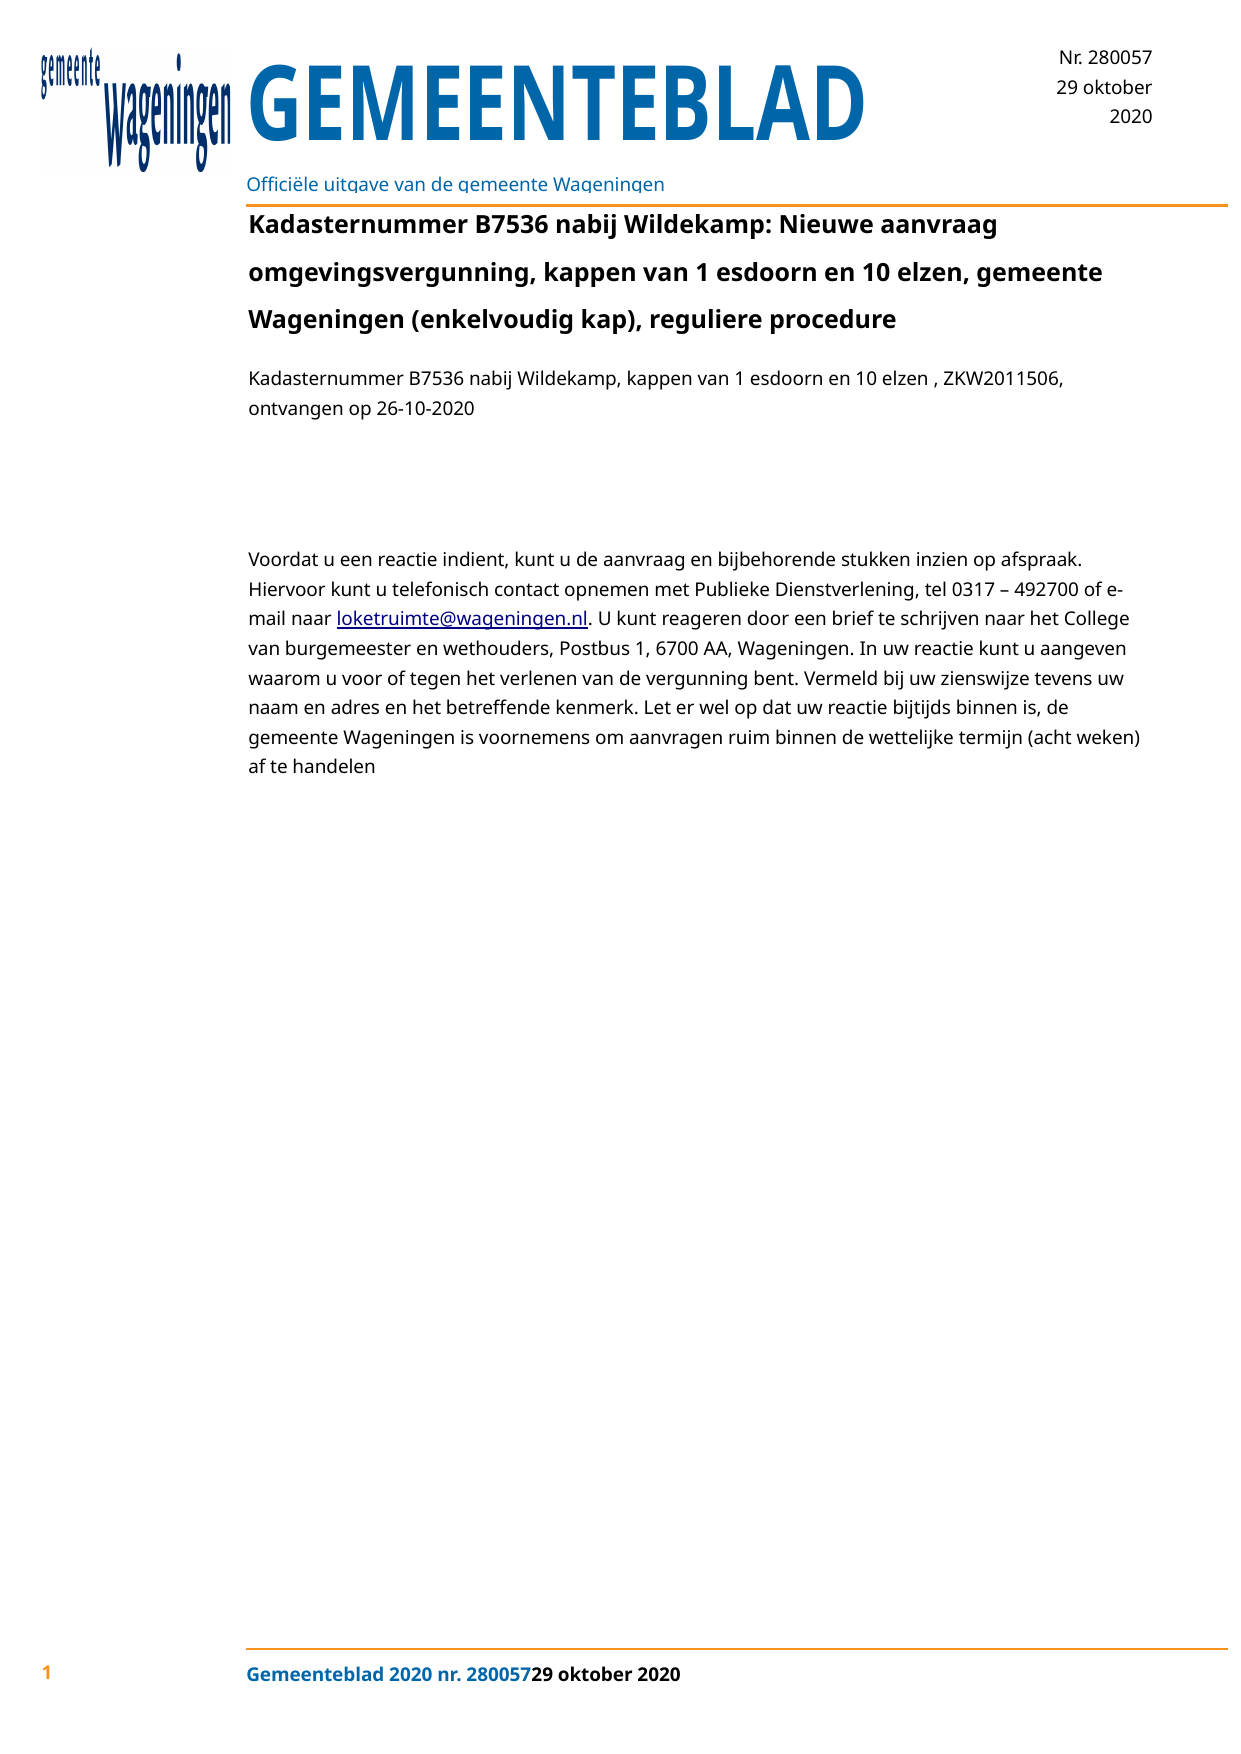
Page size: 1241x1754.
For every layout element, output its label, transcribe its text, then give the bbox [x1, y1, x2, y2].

picture [41, 47, 231, 172]
text Kadasternummer B7536 nabij Wildekamp: Nieuwe aanvraag omgevingsvergunning, kappen van 1 esdoorn en 10 elzen, gemeente Wageningen (enkelvoudig kap), reguliere procedure [248, 207, 1152, 336]
text Kadasternummer B7536 nabij Wildekamp, kappen van 1 esdoorn en 10 elzen , ZKW2011506, ontvangen op 26-10-2020 [248, 366, 1152, 421]
text Voordat u een reactie indient, kunt u de aanvraag en bijbehorende stukken inzien op afspraak. Hiervoor kunt u telefonisch contact opnemen met Publieke Dienstverlening, tel 0317 – 492700 of e-mail naar loketruimte@wageningen.nl. U kunt reageren door een brief te schrijven naar het College van burgemeester en wethouders, Postbus 1, 6700 AA, Wageningen. In uw reactie kunt u aangeven waarom u voor of tegen het verlenen van de vergunning bent. Vermeld bij uw zienswijze tevens uw naam en adres en het betreffende kenmerk. Let er wel op dat uw reactie bijtijds binnen is, de gemeente Wageningen is voornemens om aanvragen ruim binnen de wettelijke termijn (acht weken) af te handelen [248, 546, 1152, 779]
